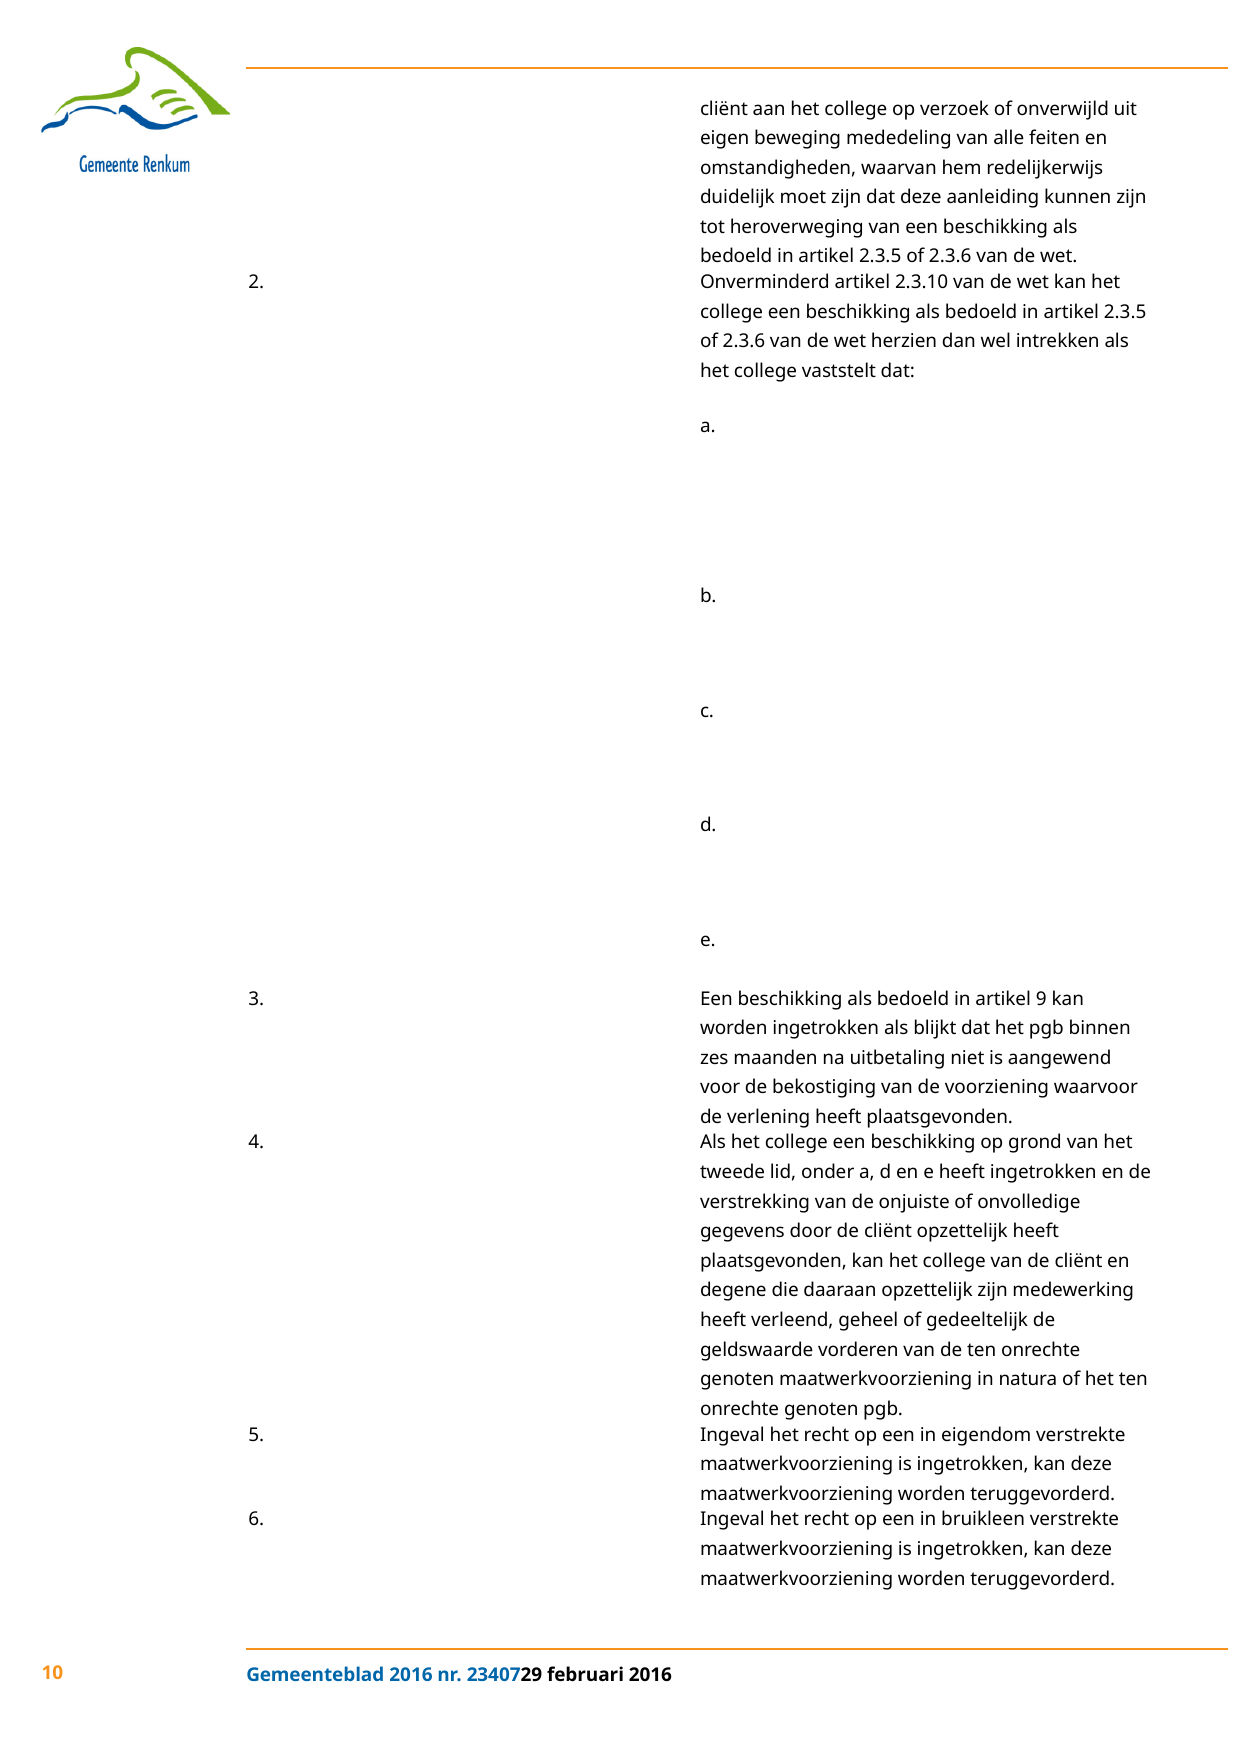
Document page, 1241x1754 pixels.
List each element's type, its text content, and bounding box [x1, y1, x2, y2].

picture [41, 47, 231, 172]
table_header b. [700, 583, 1152, 638]
table_header e. [700, 926, 1152, 981]
table_cell Een beschikking als bedoeld in artikel 9 kan worden ingetrokken als blijkt dat het pgb binnen zes maanden na uitbetaling niet is aangewend voor de bekostiging van de voorziening waarvoor de verlening heeft plaatsgevonden. [700, 985, 1152, 1129]
table_cell 5. [248, 1421, 700, 1506]
table_cell 4. [248, 1129, 700, 1421]
table_cell Onverminderd artikel 2.3.10 van de wet kan het college een beschikking als bedoeld in artikel 2.3.5 of 2.3.6 van de wet herzien dan wel intrekken als het college vaststelt dat: [700, 269, 1152, 413]
table_cell 3. [248, 985, 700, 1129]
table_cell [700, 527, 1152, 583]
table_cell [700, 867, 1152, 926]
table_cell 6. [248, 1506, 700, 1591]
table_header [248, 95, 700, 268]
table_header c. [700, 697, 1152, 752]
table_cell Als het college een beschikking op grond van het tweede lid, onder a, d en e heeft ingetrokken en de verstrekking van de onjuiste of onvolledige gegevens door de cliënt opzettelijk heeft plaatsgevonden, kan het college van de cliënt en degene die daaraan opzettelijk zijn medewerking heeft verleend, geheel of gedeeltelijk de geldswaarde vorderen van de ten onrechte genoten maatwerkvoorziening in natura of het ten onrechte genoten pgb. [700, 1129, 1152, 1421]
table_cell 2. [248, 269, 700, 985]
table_header a. [700, 413, 1152, 527]
table_header cliënt aan het college op verzoek of onverwijld uit eigen beweging mededeling van alle feiten en omstandigheden, waarvan hem redelijkerwijs duidelijk moet zijn dat deze aanleiding kunnen zijn tot heroverweging van een beschikking als bedoeld in artikel 2.3.5 of 2.3.6 van de wet. [700, 95, 1152, 268]
table_header d. [700, 811, 1152, 867]
table_cell Ingeval het recht op een in bruikleen verstrekte maatwerkvoorziening is ingetrokken, kan deze maatwerkvoorziening worden teruggevorderd. [700, 1506, 1152, 1591]
table_cell [700, 752, 1152, 811]
table_cell Ingeval het recht op een in eigendom verstrekte maatwerkvoorziening is ingetrokken, kan deze maatwerkvoorziening worden teruggevorderd. [700, 1421, 1152, 1506]
table_cell [700, 638, 1152, 697]
